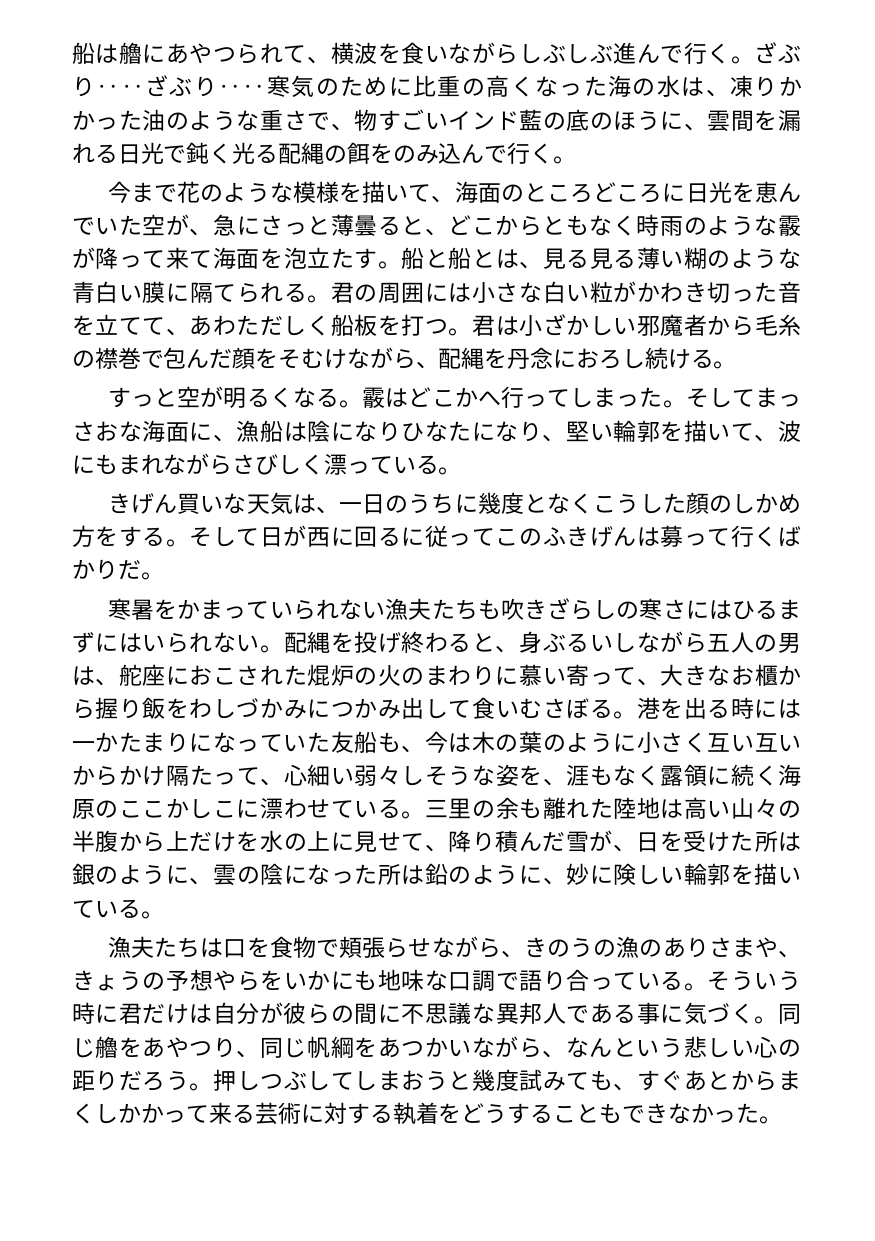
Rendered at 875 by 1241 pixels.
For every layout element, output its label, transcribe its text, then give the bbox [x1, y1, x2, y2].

text すっと空が明るくなる。霰はどこかへ行ってしまった。そしてまっさおな海面に、漁船は陰になりひなたになり、堅い輪郭を描いて、波にもまれながらさびしく漂っている。 [72, 380, 802, 480]
text 寒暑をかまっていられない漁夫たちも吹きざらしの寒さにはひるまずにはいられない。配縄を投げ終わると、身ぶるいしながら五人の男は、舵座におこされた焜炉の火のまわりに慕い寄って、大きなお櫃から握り飯をわしづかみにつかみ出して食いむさぼる。港を出る時には一かたまりになっていた友船も、今は木の葉のように小さく互い互いからかけ隔たって、心細い弱々しそうな姿を、涯もなく露領に続く海原のここかしこに漂わせている。三里の余も離れた陸地は高い山々の半腹から上だけを水の上に見せて、降り積んだ雪が、日を受けた所は銀のように、雲の陰になった所は鉛のように、妙に険しい輪郭を描いている。 [72, 591, 802, 924]
text きげん買いな天気は、一日のうちに幾度となくこうした顔のしかめ方をする。そして日が西に回るに従ってこのふきげんは募って行くばかりだ。 [72, 486, 802, 586]
text 今まで花のような模様を描いて、海面のところどころに日光を恵んでいた空が、急にさっと薄曇ると、どこからともなく時雨のような霰が降って来て海面を泡立たす。船と船とは、見る見る薄い糊のような青白い膜に隔てられる。君の周囲には小さな白い粒がかわき切った音を立てて、あわただしく船板を打つ。君は小ざかしい邪魔者から毛糸の襟巻で包んだ顔をそむけながら、配縄を丹念におろし続ける。 [72, 175, 802, 374]
text 船は艪にあやつられて、横波を食いながらしぶしぶ進んで行く。ざぶり‥‥ざぶり‥‥寒気のために比重の高くなった海の水は、凍りかかった油のような重さで、物すごいインド藍の底のほうに、雲間を漏れる日光で鈍く光る配縄の餌をのみ込んで行く。 [72, 36, 802, 169]
text 漁夫たちは口を食物で頬張らせながら、きのうの漁のありさまや、きょうの予想やらをいかにも地味な口調で語り合っている。そういう時に君だけは自分が彼らの間に不思議な異邦人である事に気づく。同じ艪をあやつり、同じ帆綱をあつかいながら、なんという悲しい心の距りだろう。押しつぶしてしまおうと幾度試みても、すぐあとからまくしかかって来る芸術に対する執着をどうすることもできなかった。 [72, 930, 802, 1129]
